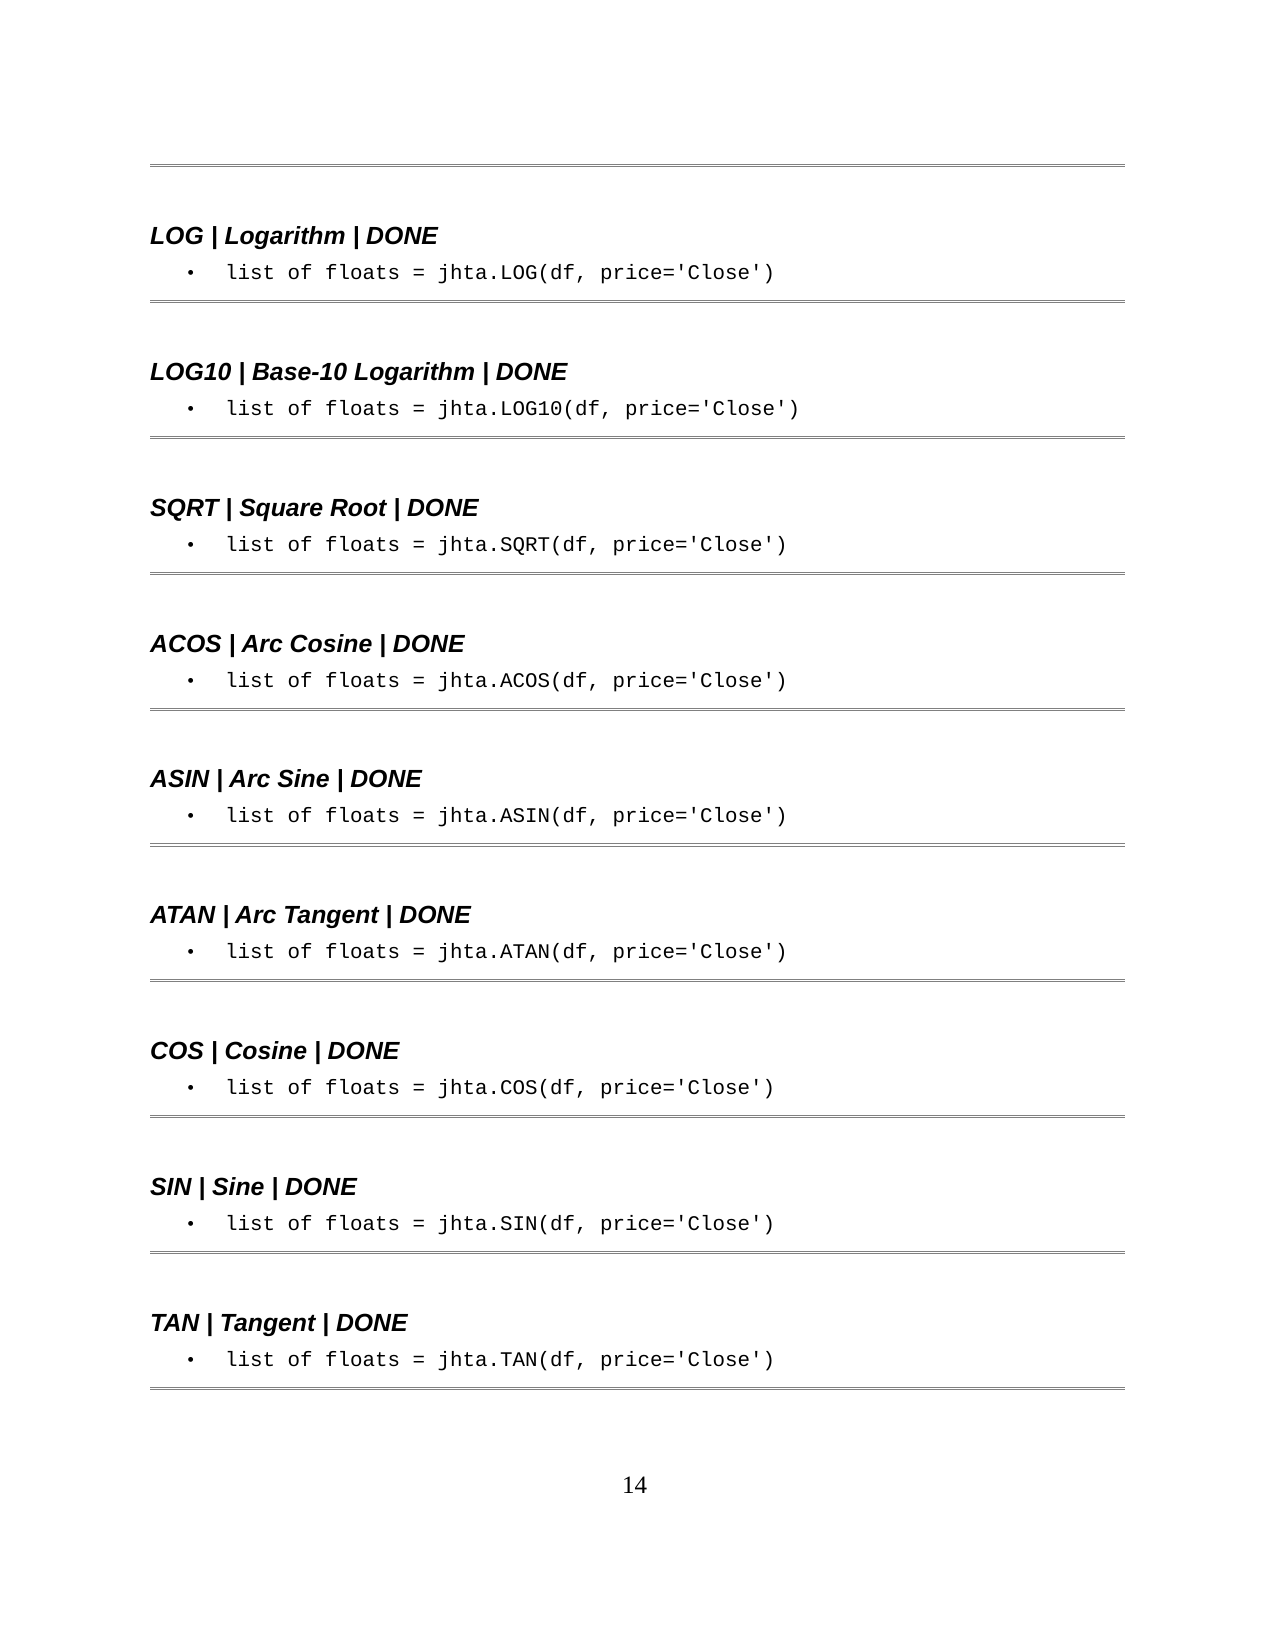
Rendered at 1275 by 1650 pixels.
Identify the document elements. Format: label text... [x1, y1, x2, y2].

list list of floats = jhta.LOG(df, price='Close') [187, 262, 1125, 286]
subtitle LOG10 | Base-10 Logarithm | DONE [150, 357, 1125, 386]
subtitle ACOS | Arc Cosine | DONE [150, 629, 1125, 657]
subtitle ATAN | Arc Tangent | DONE [150, 900, 1125, 929]
subtitle ASIN | Arc Sine | DONE [150, 764, 1125, 793]
list list of floats = jhta.ACOS(df, price='Close') [187, 670, 1125, 693]
subtitle LOG | Logarithm | DONE [150, 221, 1125, 250]
list list of floats = jhta.SQRT(df, price='Close') [187, 534, 1125, 557]
list list of floats = jhta.TAN(df, price='Close') [187, 1349, 1125, 1372]
subtitle COS | Cosine | DONE [150, 1036, 1125, 1065]
list list of floats = jhta.ATAN(df, price='Close') [187, 941, 1125, 965]
list list of floats = jhta.LOG10(df, price='Close') [187, 398, 1125, 422]
list list of floats = jhta.SIN(df, price='Close') [187, 1213, 1125, 1237]
subtitle SIN | Sine | DONE [150, 1172, 1125, 1201]
list list of floats = jhta.ASIN(df, price='Close') [187, 806, 1125, 829]
subtitle TAN | Tangent | DONE [150, 1308, 1125, 1336]
list list of floats = jhta.COS(df, price='Close') [187, 1077, 1125, 1101]
subtitle SQRT | Square Root | DONE [150, 493, 1125, 521]
